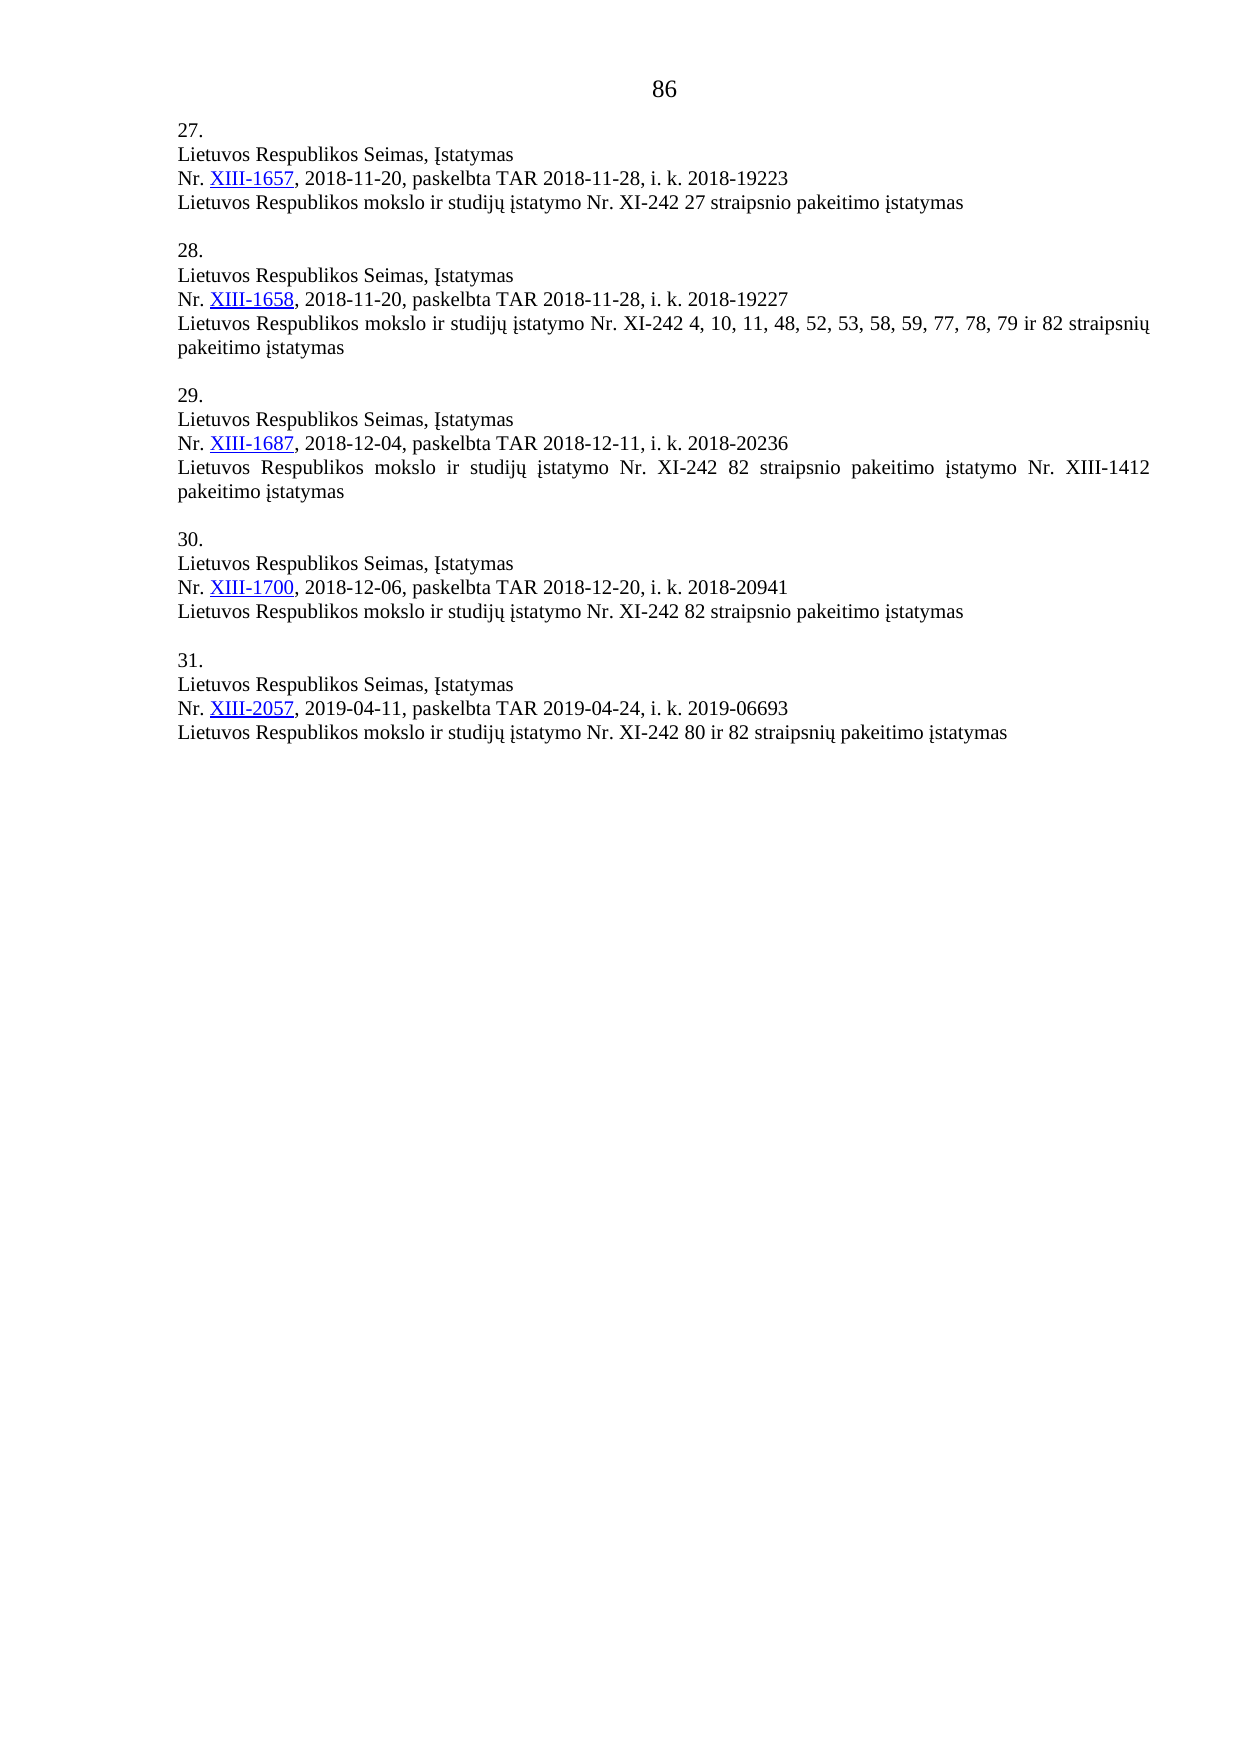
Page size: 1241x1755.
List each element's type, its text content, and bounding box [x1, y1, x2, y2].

text 29. [177, 383, 1152, 407]
text Nr. XIII-1700, 2018-12-06, paskelbta TAR 2018-12-20, i. k. 2018-20941 [177, 575, 1152, 599]
text Lietuvos Respublikos Seimas, Įstatymas [177, 262, 1152, 287]
text 27. [177, 118, 1152, 142]
text Lietuvos Respublikos mokslo ir studijų įstatymo Nr. XI-242 4, 10, 11, 48, 52, 53, 58, 59, 77, 78, 79 ir 82 straipsnių pakeitimo įstatymas [177, 311, 1152, 359]
text Lietuvos Respublikos mokslo ir studijų įstatymo Nr. XI-242 82 straipsnio pakeitimo įstatymas [177, 599, 1152, 623]
text Lietuvos Respublikos Seimas, Įstatymas [177, 551, 1152, 575]
text 28. [177, 238, 1152, 262]
text 30. [177, 527, 1152, 551]
text Lietuvos Respublikos mokslo ir studijų įstatymo Nr. XI-242 80 ir 82 straipsnių pakeitimo įstatymas [177, 720, 1152, 744]
text Nr. XIII-1657, 2018-11-20, paskelbta TAR 2018-11-28, i. k. 2018-19223 [177, 166, 1152, 190]
text Nr. XIII-1687, 2018-12-04, paskelbta TAR 2018-12-11, i. k. 2018-20236 [177, 431, 1152, 455]
text Lietuvos Respublikos Seimas, Įstatymas [177, 672, 1152, 696]
text 31. [177, 647, 1152, 672]
text Nr. XIII-1658, 2018-11-20, paskelbta TAR 2018-11-28, i. k. 2018-19227 [177, 287, 1152, 311]
text Lietuvos Respublikos mokslo ir studijų įstatymo Nr. XI-242 27 straipsnio pakeitimo įstatymas [177, 190, 1152, 214]
text Lietuvos Respublikos Seimas, Įstatymas [177, 142, 1152, 166]
text Nr. XIII-2057, 2019-04-11, paskelbta TAR 2019-04-24, i. k. 2019-06693 [177, 696, 1152, 720]
text Lietuvos Respublikos Seimas, Įstatymas [177, 407, 1152, 431]
text Lietuvos Respublikos mokslo ir studijų įstatymo Nr. XI-242 82 straipsnio pakeitimo įstatymo Nr. XIII-1412 pakeitimo įstatymas [177, 455, 1152, 503]
